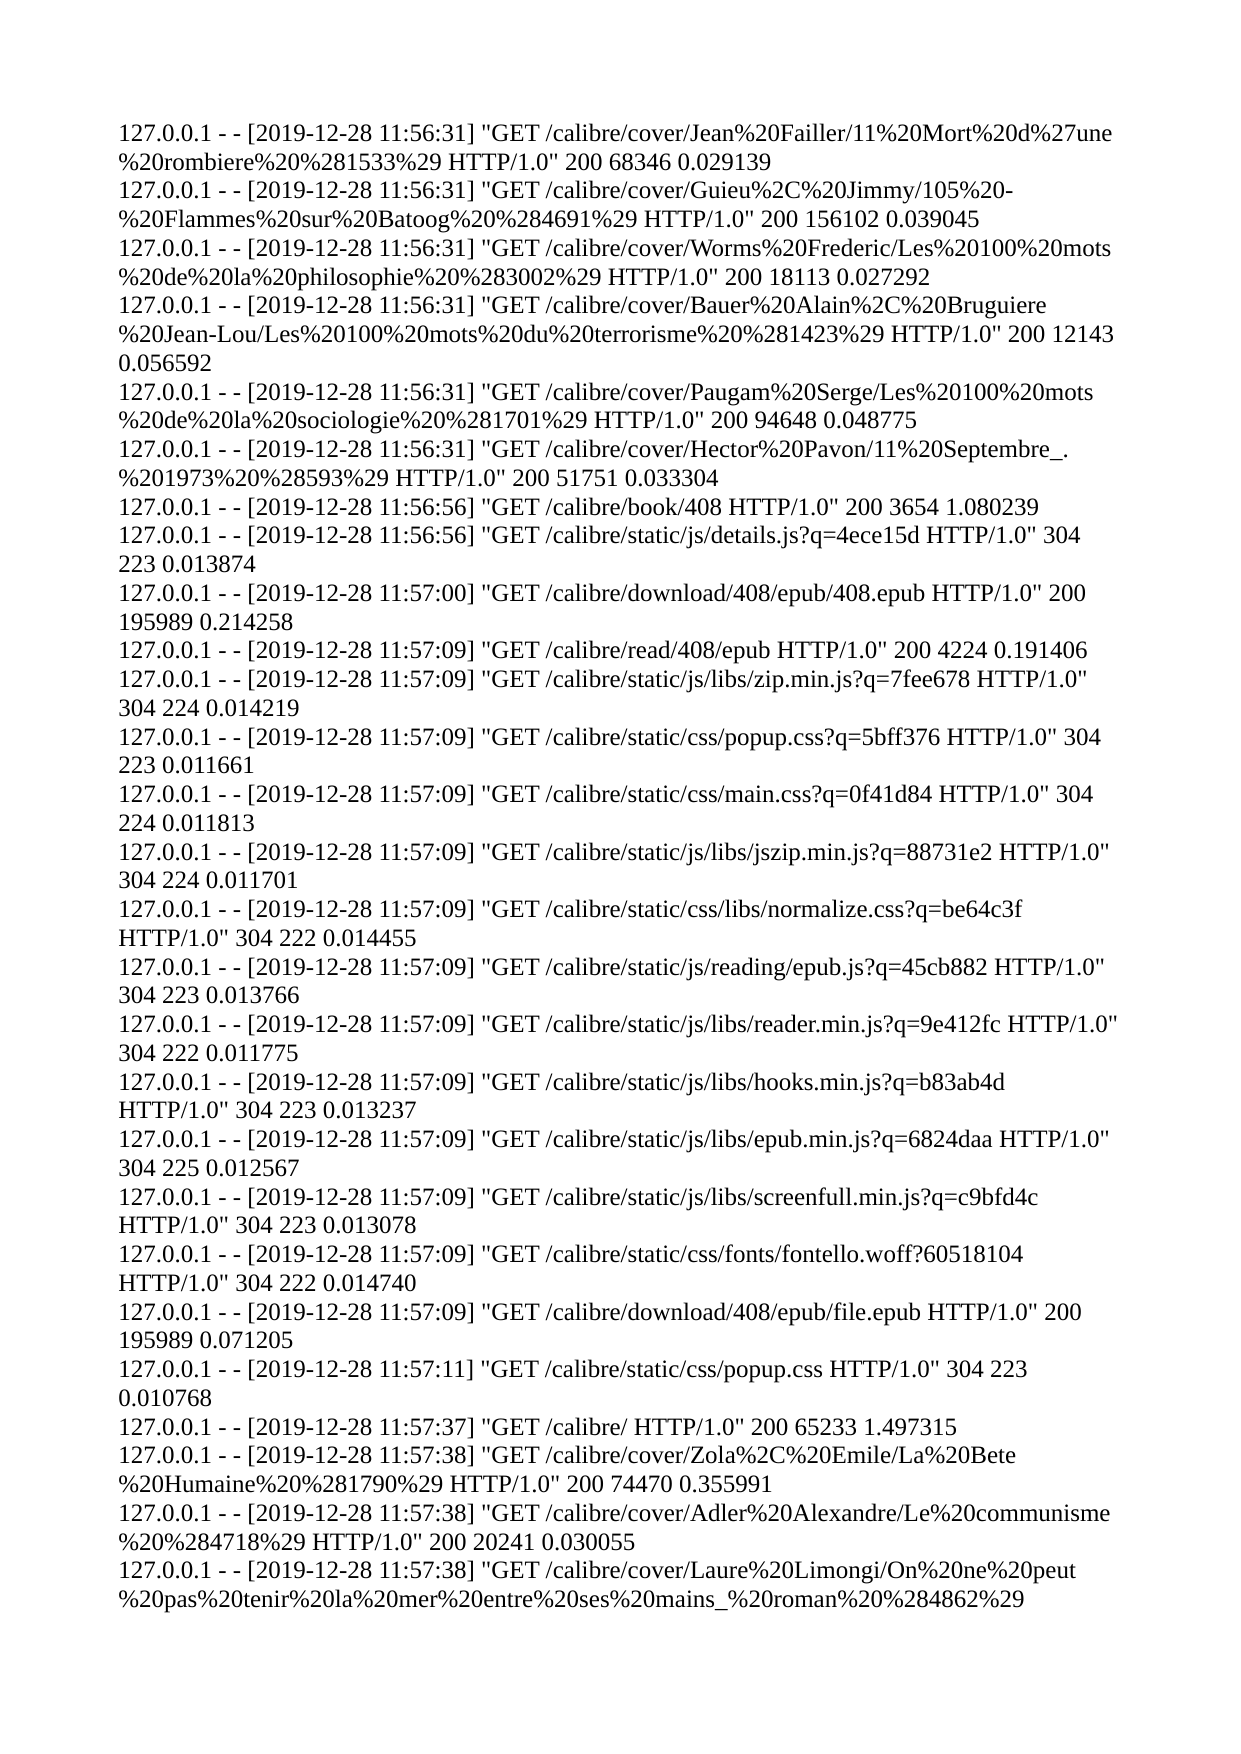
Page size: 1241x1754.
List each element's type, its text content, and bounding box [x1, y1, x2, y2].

text 127.0.0.1 - - [2019-12-28 11:56:31] "GET /calibre/cover/Jean%20Failler/11%20Mort%20d%27une%20rombiere%20%281533%29 HTTP/1.0" 200 68346 0.029139 127.0.0.1 - - [2019-12-28 11:56:31] "GET /calibre/cover/Guieu%2C%20Jimmy/105%20-%20Flammes%20sur%20Batoog%20%284691%29 HTTP/1.0" 200 156102 0.039045 127.0.0.1 - - [2019-12-28 11:56:31] "GET /calibre/cover/Worms%20Frederic/Les%20100%20mots%20de%20la%20philosophie%20%283002%29 HTTP/1.0" 200 18113 0.027292 127.0.0.1 - - [2019-12-28 11:56:31] "GET /calibre/cover/Bauer%20Alain%2C%20Bruguiere%20Jean-Lou/Les%20100%20mots%20du%20terrorisme%20%281423%29 HTTP/1.0" 200 12143 0.056592 127.0.0.1 - - [2019-12-28 11:56:31] "GET /calibre/cover/Paugam%20Serge/Les%20100%20mots%20de%20la%20sociologie%20%281701%29 HTTP/1.0" 200 94648 0.048775 127.0.0.1 - - [2019-12-28 11:56:31] "GET /calibre/cover/Hector%20Pavon/11%20Septembre_.%201973%20%28593%29 HTTP/1.0" 200 51751 0.033304 127.0.0.1 - - [2019-12-28 11:56:56] "GET /calibre/book/408 HTTP/1.0" 200 3654 1.080239 127.0.0.1 - - [2019-12-28 11:56:56] "GET /calibre/static/js/details.js?q=4ece15d HTTP/1.0" 304 223 0.013874 127.0.0.1 - - [2019-12-28 11:57:00] "GET /calibre/download/408/epub/408.epub HTTP/1.0" 200 195989 0.214258 127.0.0.1 - - [2019-12-28 11:57:09] "GET /calibre/read/408/epub HTTP/1.0" 200 4224 0.191406 127.0.0.1 - - [2019-12-28 11:57:09] "GET /calibre/static/js/libs/zip.min.js?q=7fee678 HTTP/1.0" 304 224 0.014219 127.0.0.1 - - [2019-12-28 11:57:09] "GET /calibre/static/css/popup.css?q=5bff376 HTTP/1.0" 304 223 0.011661 127.0.0.1 - - [2019-12-28 11:57:09] "GET /calibre/static/css/main.css?q=0f41d84 HTTP/1.0" 304 224 0.011813 127.0.0.1 - - [2019-12-28 11:57:09] "GET /calibre/static/js/libs/jszip.min.js?q=88731e2 HTTP/1.0" 304 224 0.011701 127.0.0.1 - - [2019-12-28 11:57:09] "GET /calibre/static/css/libs/normalize.css?q=be64c3f HTTP/1.0" 304 222 0.014455 127.0.0.1 - - [2019-12-28 11:57:09] "GET /calibre/static/js/reading/epub.js?q=45cb882 HTTP/1.0" 304 223 0.013766 127.0.0.1 - - [2019-12-28 11:57:09] "GET /calibre/static/js/libs/reader.min.js?q=9e412fc HTTP/1.0" 304 222 0.011775 127.0.0.1 - - [2019-12-28 11:57:09] "GET /calibre/static/js/libs/hooks.min.js?q=b83ab4d HTTP/1.0" 304 223 0.013237 127.0.0.1 - - [2019-12-28 11:57:09] "GET /calibre/static/js/libs/epub.min.js?q=6824daa HTTP/1.0" 304 225 0.012567 127.0.0.1 - - [2019-12-28 11:57:09] "GET /calibre/static/js/libs/screenfull.min.js?q=c9bfd4c HTTP/1.0" 304 223 0.013078 127.0.0.1 - - [2019-12-28 11:57:09] "GET /calibre/static/css/fonts/fontello.woff?60518104 HTTP/1.0" 304 222 0.014740 127.0.0.1 - - [2019-12-28 11:57:09] "GET /calibre/download/408/epub/file.epub HTTP/1.0" 200 195989 0.071205 127.0.0.1 - - [2019-12-28 11:57:11] "GET /calibre/static/css/popup.css HTTP/1.0" 304 223 0.010768 127.0.0.1 - - [2019-12-28 11:57:37] "GET /calibre/ HTTP/1.0" 200 65233 1.497315 127.0.0.1 - - [2019-12-28 11:57:38] "GET /calibre/cover/Zola%2C%20Emile/La%20Bete%20Humaine%20%281790%29 HTTP/1.0" 200 74470 0.355991 127.0.0.1 - - [2019-12-28 11:57:38] "GET /calibre/cover/Adler%20Alexandre/Le%20communisme%20%284718%29 HTTP/1.0" 200 20241 0.030055 127.0.0.1 - - [2019-12-28 11:57:38] "GET /calibre/cover/Laure%20Limongi/On%20ne%20peut%20pas%20tenir%20la%20mer%20entre%20ses%20mains_%20roman%20%284862%29 [118, 118, 1122, 1613]
